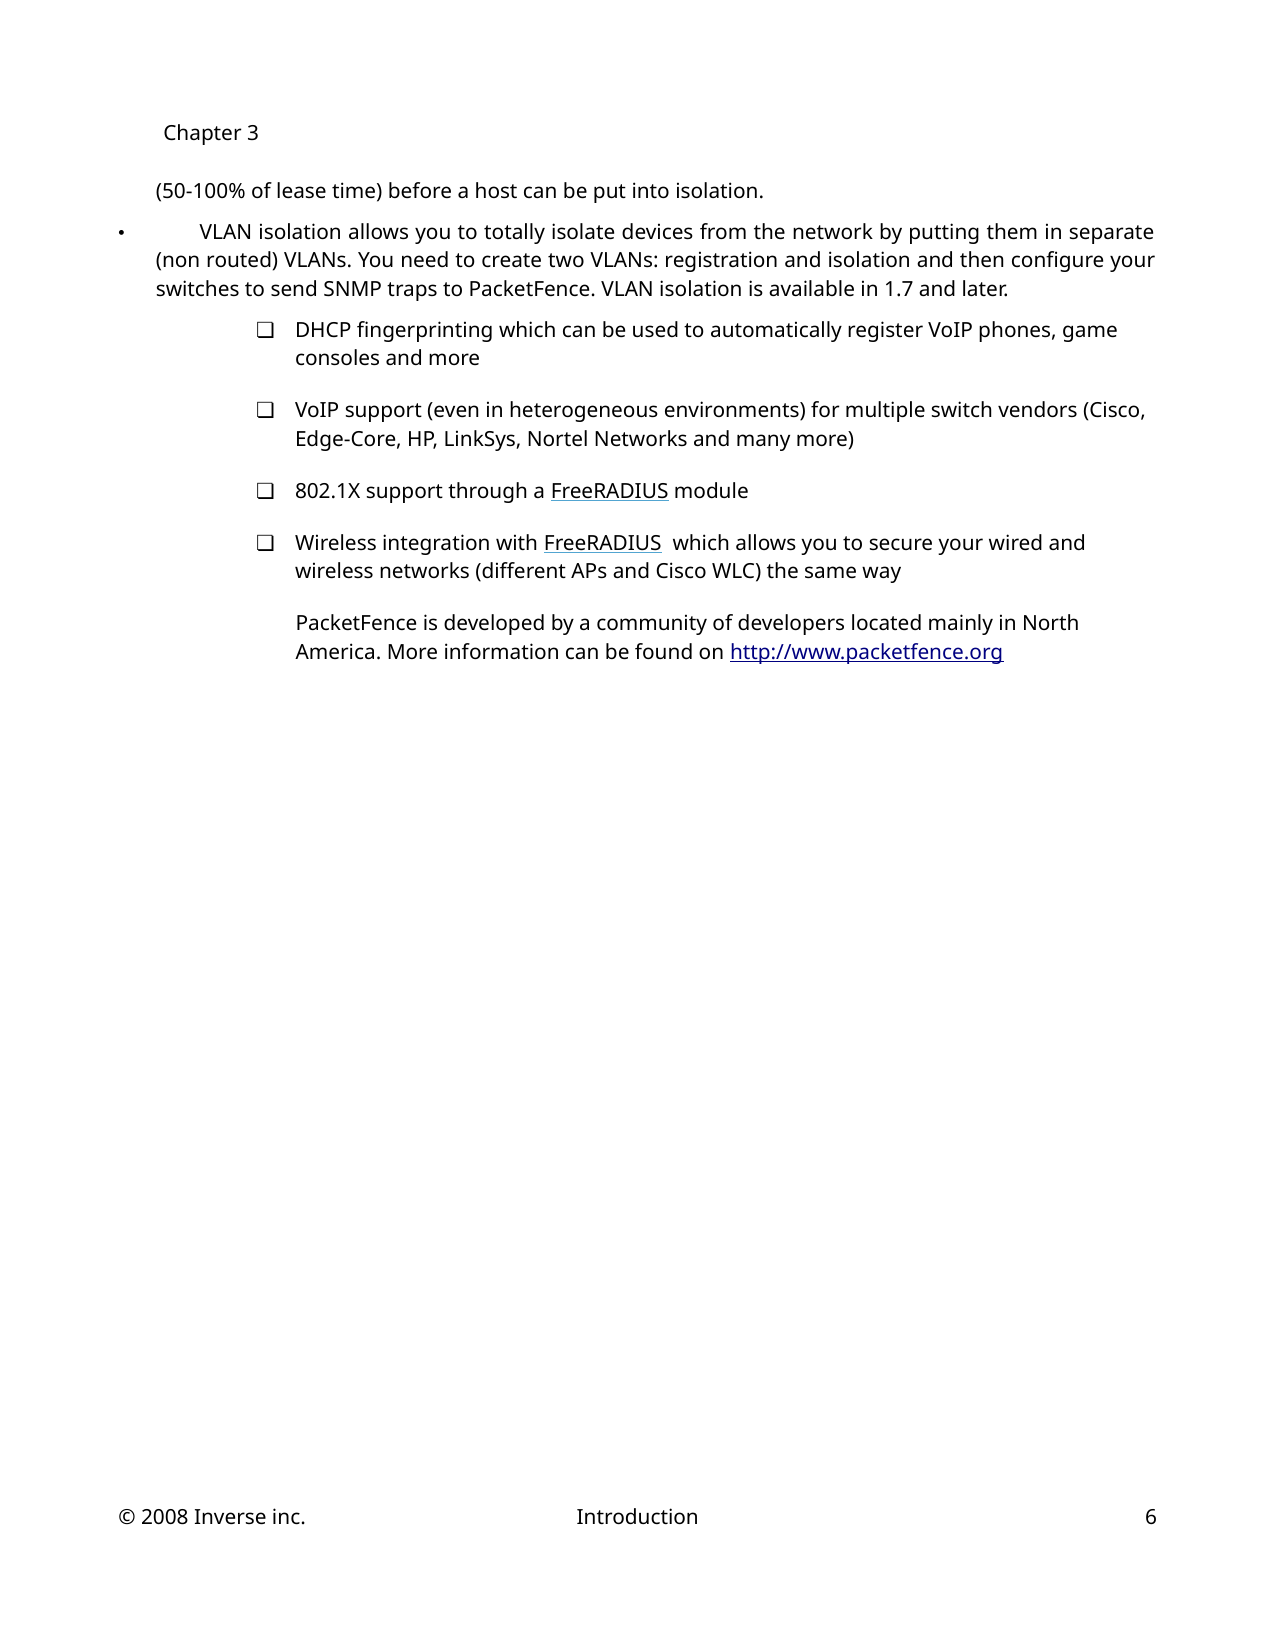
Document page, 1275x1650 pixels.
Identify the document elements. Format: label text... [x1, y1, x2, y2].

list VLAN isolation allows you to totally isolate devices from the network by putting them in separate (non routed) VLANs. You need to create two VLANs: registration and isolation and then configure your switches to send SNMP traps to PacketFence. VLAN isolation is available in 1.7 and later. [118, 217, 1157, 302]
text ❏ DHCP fingerprinting which can be used to automatically register VoIP phones, game consoles and more [256, 315, 1157, 372]
list (50-100% of lease time) before a host can be put into isolation. [118, 176, 1157, 204]
text ❏ Wireless integration with FreeRADIUS which allows you to secure your wired and wireless networks (different APs and Cisco WLC) the same way [256, 528, 1157, 585]
text ❏ 802.1X support through a FreeRADIUS module [256, 476, 1157, 504]
text PacketFence is developed by a community of developers located mainly in North America. More information can be found on http://www.packetfence.org [295, 608, 1157, 665]
text ❏ VoIP support (even in heterogeneous environments) for multiple switch vendors (Cisco, Edge-Core, HP, LinkSys, Nortel Networks and many more) [256, 395, 1157, 452]
